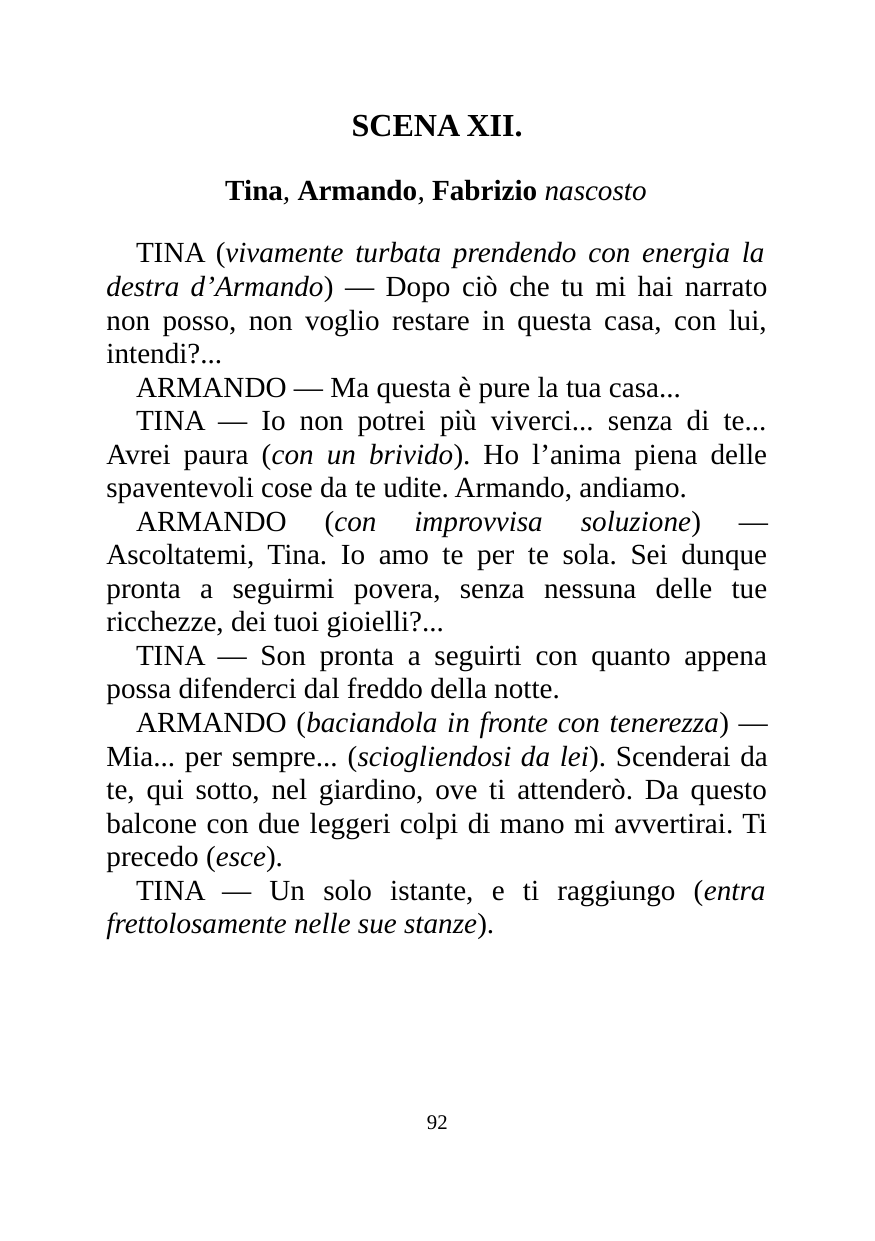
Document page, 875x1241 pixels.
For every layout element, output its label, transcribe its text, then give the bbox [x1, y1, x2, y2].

text Tina, Armando, Fabrizio nascosto [106, 173, 768, 206]
text TINA — Son pronta a seguirti con quanto appena possa difenderci dal freddo della notte. [106, 638, 768, 705]
text TINA (vivamente turbata prendendo con energia la destra d’Armando) — Dopo ciò che tu mi hai narrato non posso, non voglio restare in questa casa, con lui, intendi?... [106, 236, 768, 370]
text ARMANDO (baciandola in fronte con tenerezza) — Mia... per sempre... (sciogliendosi da lei). Scenderai da te, qui sotto, nel giardino, ove ti attenderò. Da questo balcone con due leggeri colpi di mano mi avvertirai. Ti precedo (esce). [106, 705, 768, 873]
text TINA — Io non potrei più viverci... senza di te... Avrei paura (con un brivido). Ho l’anima piena delle spaventevoli cose da te udite. Armando, andiamo. [106, 403, 768, 504]
text ARMANDO — Ma questa è pure la tua casa... [106, 370, 768, 403]
subtitle SCENA XII. [106, 106, 768, 143]
text TINA — Un solo istante, e ti raggiungo (entra frettolosamente nelle sue stanze). [106, 873, 768, 940]
text ARMANDO (con improvvisa soluzione) — Ascoltatemi, Tina. Io amo te per te sola. Sei dunque pronta a seguirmi povera, senza nessuna delle tue ricchezze, dei tuoi gioielli?... [106, 504, 768, 638]
